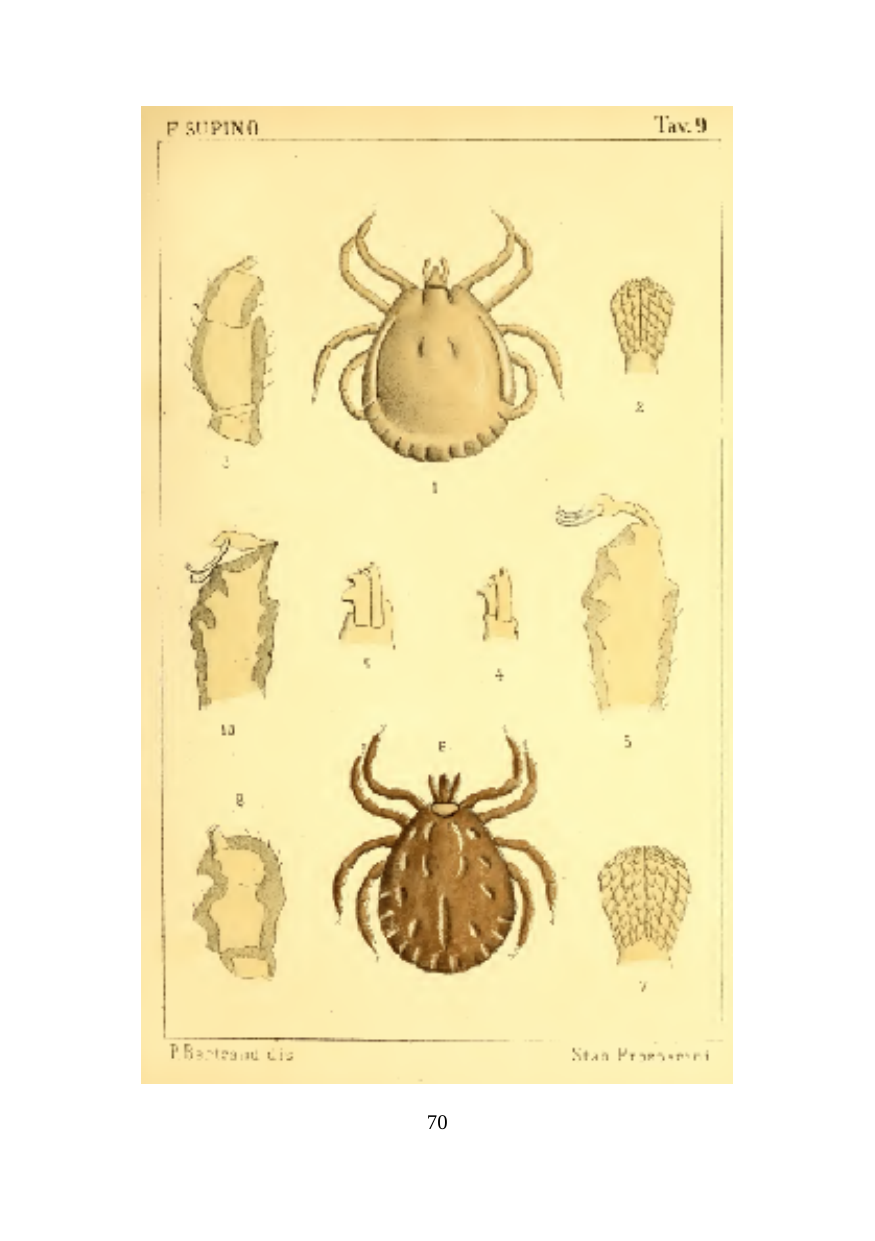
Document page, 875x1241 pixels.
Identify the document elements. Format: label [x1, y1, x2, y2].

picture [141, 106, 733, 1084]
